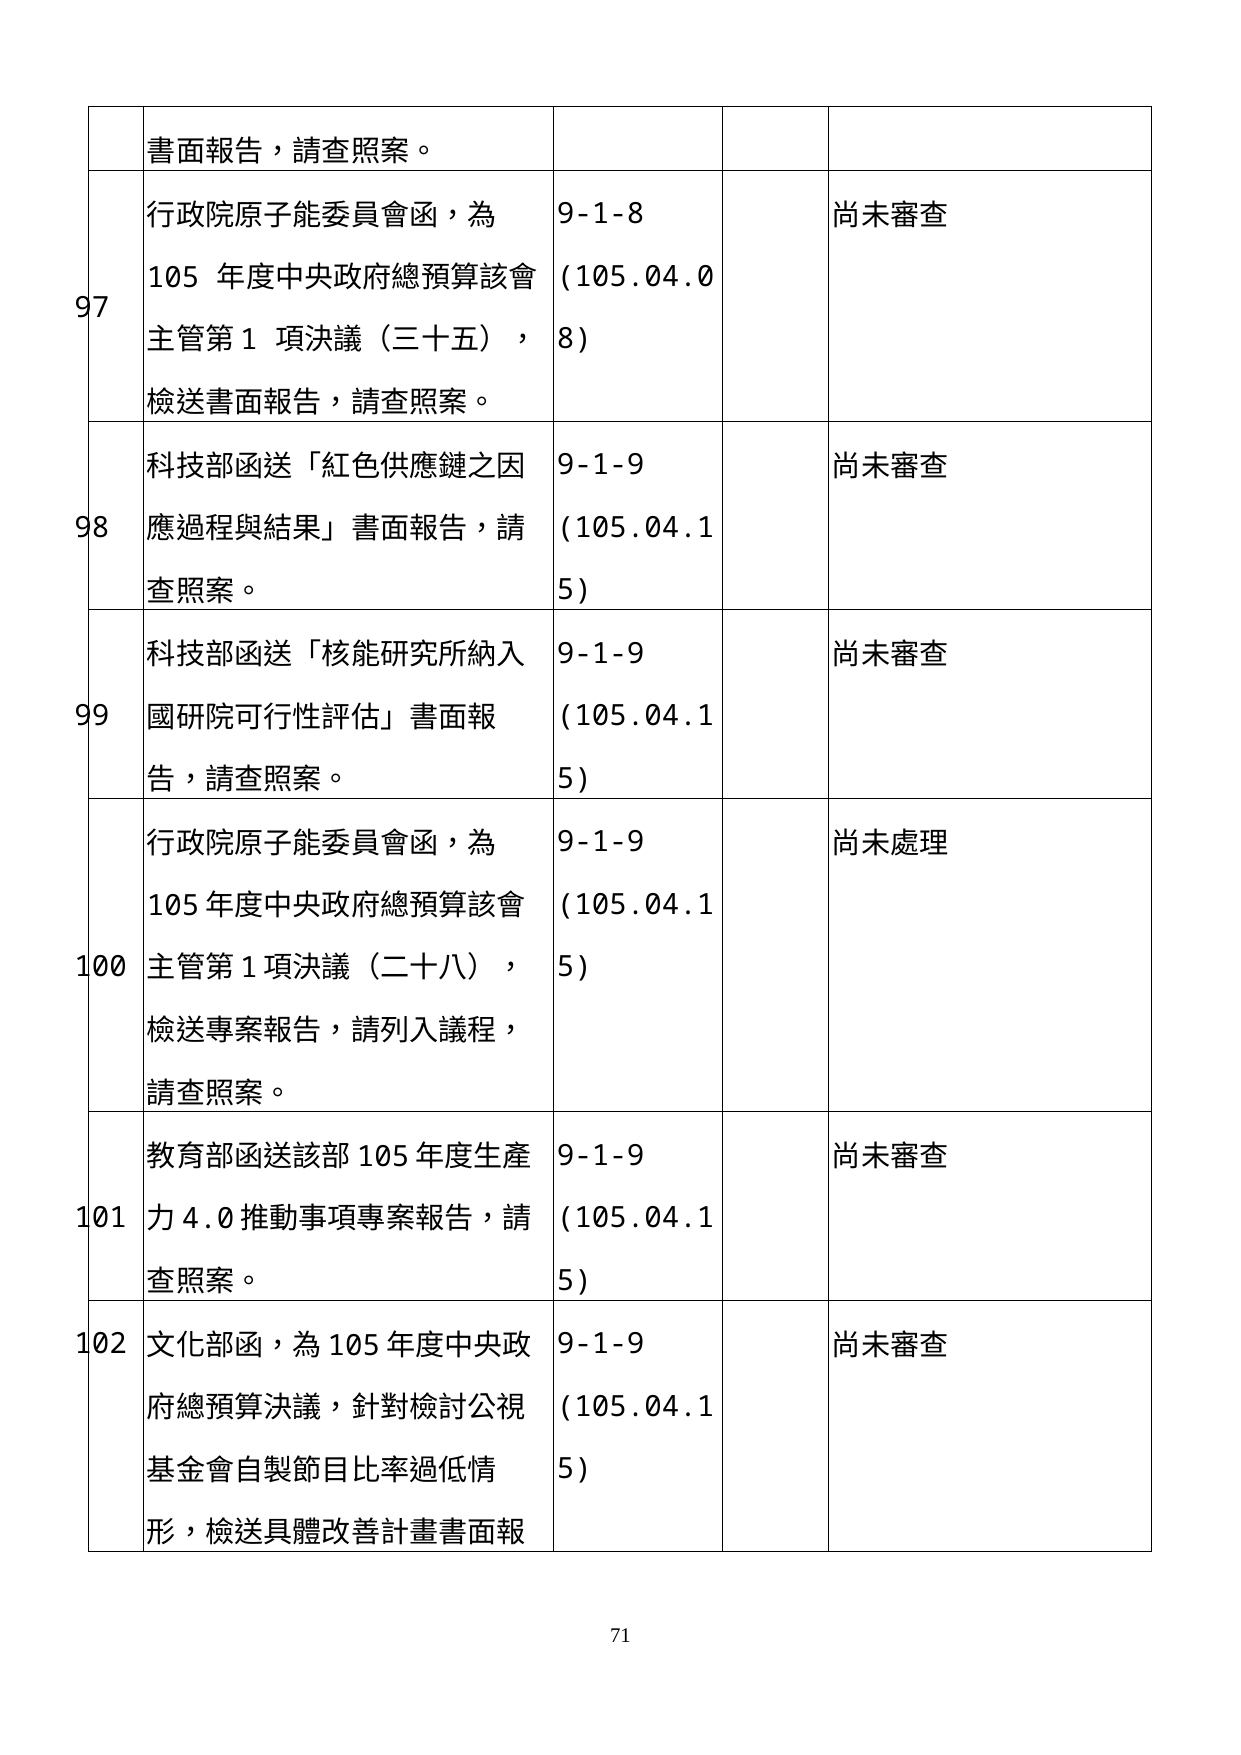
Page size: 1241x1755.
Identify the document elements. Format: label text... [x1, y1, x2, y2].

table_cell [89, 1112, 143, 1300]
table_cell 9-1-9 (105.04.15) [554, 422, 722, 609]
table_cell [723, 422, 828, 609]
table_cell 9-1-8 (105.04.08) [554, 171, 722, 421]
table_cell 文化部函，為105年度中央政府總預算決議，針對檢討公視基金會自製節目比率過低情形，檢送具體改善計畫書面報 [144, 1301, 553, 1551]
table_cell 行政院原子能委員會函，為105 年度中央政府總預算該會主管第1 項決議（三十五），檢送書面報告，請查照案。 [144, 171, 553, 421]
table_cell [723, 1301, 828, 1551]
table_cell 9-1-9 (105.04.15) [554, 1301, 722, 1551]
table_cell [89, 107, 143, 169]
table_cell 行政院原子能委員會函，為105年度中央政府總預算該會主管第1項決議（二十八），檢送專案報告，請列入議程，請查照案。 [144, 799, 553, 1111]
table_cell 尚未審查 [829, 1112, 1151, 1300]
table_cell 尚未審查 [829, 171, 1151, 421]
table_cell [89, 1301, 143, 1551]
table_cell [723, 171, 828, 421]
table_cell [89, 422, 143, 609]
table_cell 尚未審查 [829, 1301, 1151, 1551]
table_cell 科技部函送「核能研究所納入國研院可行性評估」書面報告，請查照案。 [144, 610, 553, 798]
table_cell 教育部函送該部105年度生產力4.0推動事項專案報告，請查照案。 [144, 1112, 553, 1300]
table_cell [89, 799, 143, 1111]
table_cell 尚未審查 [829, 422, 1151, 609]
table_cell 科技部函送「紅色供應鏈之因應過程與結果」書面報告，請查照案。 [144, 422, 553, 609]
table_cell 9-1-9 (105.04.15) [554, 799, 722, 1111]
table_cell [554, 107, 722, 169]
table_cell [829, 107, 1151, 169]
table_cell [723, 1112, 828, 1300]
table_cell [89, 610, 143, 798]
table_cell 書面報告，請查照案。 [144, 107, 553, 169]
table_cell 尚未處理 [829, 799, 1151, 1111]
table_cell [723, 107, 828, 169]
table_cell 9-1-9 (105.04.15) [554, 610, 722, 798]
table_cell [723, 799, 828, 1111]
table_cell [723, 610, 828, 798]
table_cell 9-1-9 (105.04.15) [554, 1112, 722, 1300]
table_cell [89, 171, 143, 421]
table_cell 尚未審查 [829, 610, 1151, 798]
